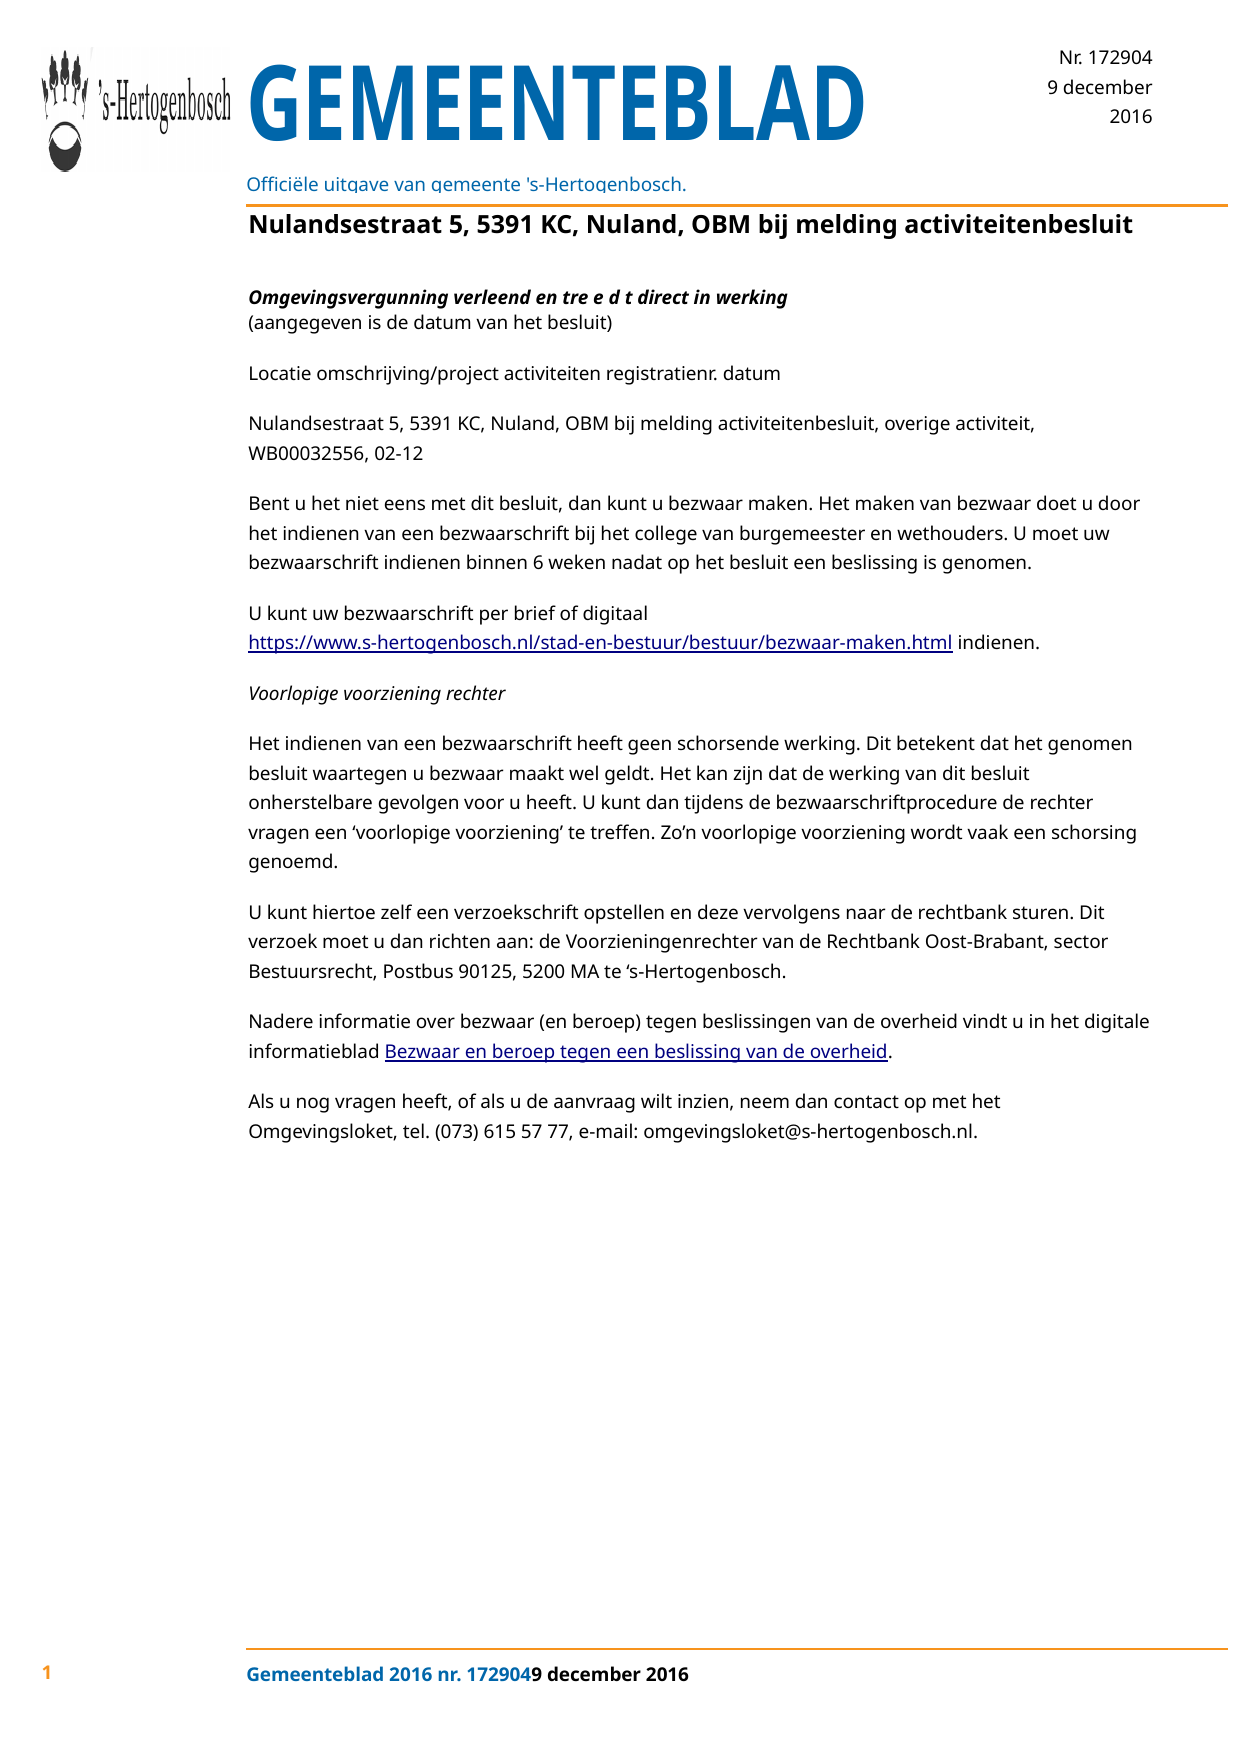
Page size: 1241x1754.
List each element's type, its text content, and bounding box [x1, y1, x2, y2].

text Omgevingsvergunning verleend en tre e d t direct in werking [248, 284, 1152, 309]
text U kunt hiertoe zelf een verzoekschrift opstellen en deze vervolgens naar de rechtbank sturen. Dit verzoek moet u dan richten aan: de Voorzieningenrechter van de Rechtbank Oost-Brabant, sector Bestuursrecht, Postbus 90125, 5200 MA te ‘s-Hertogenbosch. [248, 899, 1152, 984]
text Nulandsestraat 5, 5391 KC, Nuland, OBM bij melding activiteitenbesluit, overige activiteit, WB00032556, 02-12 [248, 410, 1152, 466]
text Het indienen van een bezwaarschrift heeft geen schorsende werking. Dit betekent dat het genomen besluit waartegen u bezwaar maakt wel geldt. Het kan zijn dat de werking van dit besluit onherstelbare gevolgen voor u heeft. U kunt dan tijdens de bezwaarschriftprocedure de rechter vragen een ‘voorlopige voorziening’ te treffen. Zo’n voorlopige voorziening wordt vaak een schorsing genoemd. [248, 730, 1152, 874]
text U kunt uw bezwaarschrift per brief of digitaal https://www.s-hertogenbosch.nl/stad-en-bestuur/bestuur/bezwaar-maken.html indienen. [248, 600, 1152, 655]
picture [41, 47, 231, 172]
text Nulandsestraat 5, 5391 KC, Nuland, OBM bij melding activiteitenbesluit [248, 207, 1152, 241]
text (aangegeven is de datum van het besluit) [248, 309, 1152, 335]
text Voorlopige voorziening rechter [248, 680, 1152, 706]
text Locatie omschrijving/project activiteiten registratienr. datum [248, 360, 1152, 386]
text Bent u het niet eens met dit besluit, dan kunt u bezwaar maken. Het maken van bezwaar doet u door het indienen van een bezwaarschrift bij het college van burgemeester en wethouders. U moet uw bezwaarschrift indienen binnen 6 weken nadat op het besluit een beslissing is genomen. [248, 490, 1152, 575]
text Nadere informatie over bezwaar (en beroep) tegen beslissingen van de overheid vindt u in het digitale informatieblad Bezwaar en beroep tegen een beslissing van de overheid. [248, 1009, 1152, 1064]
text Als u nog vragen heeft, of als u de aanvraag wilt inzien, neem dan contact op met het Omgevingsloket, tel. (073) 615 57 77, e-mail: omgevingsloket@s-hertogenbosch.nl. [248, 1089, 1152, 1144]
